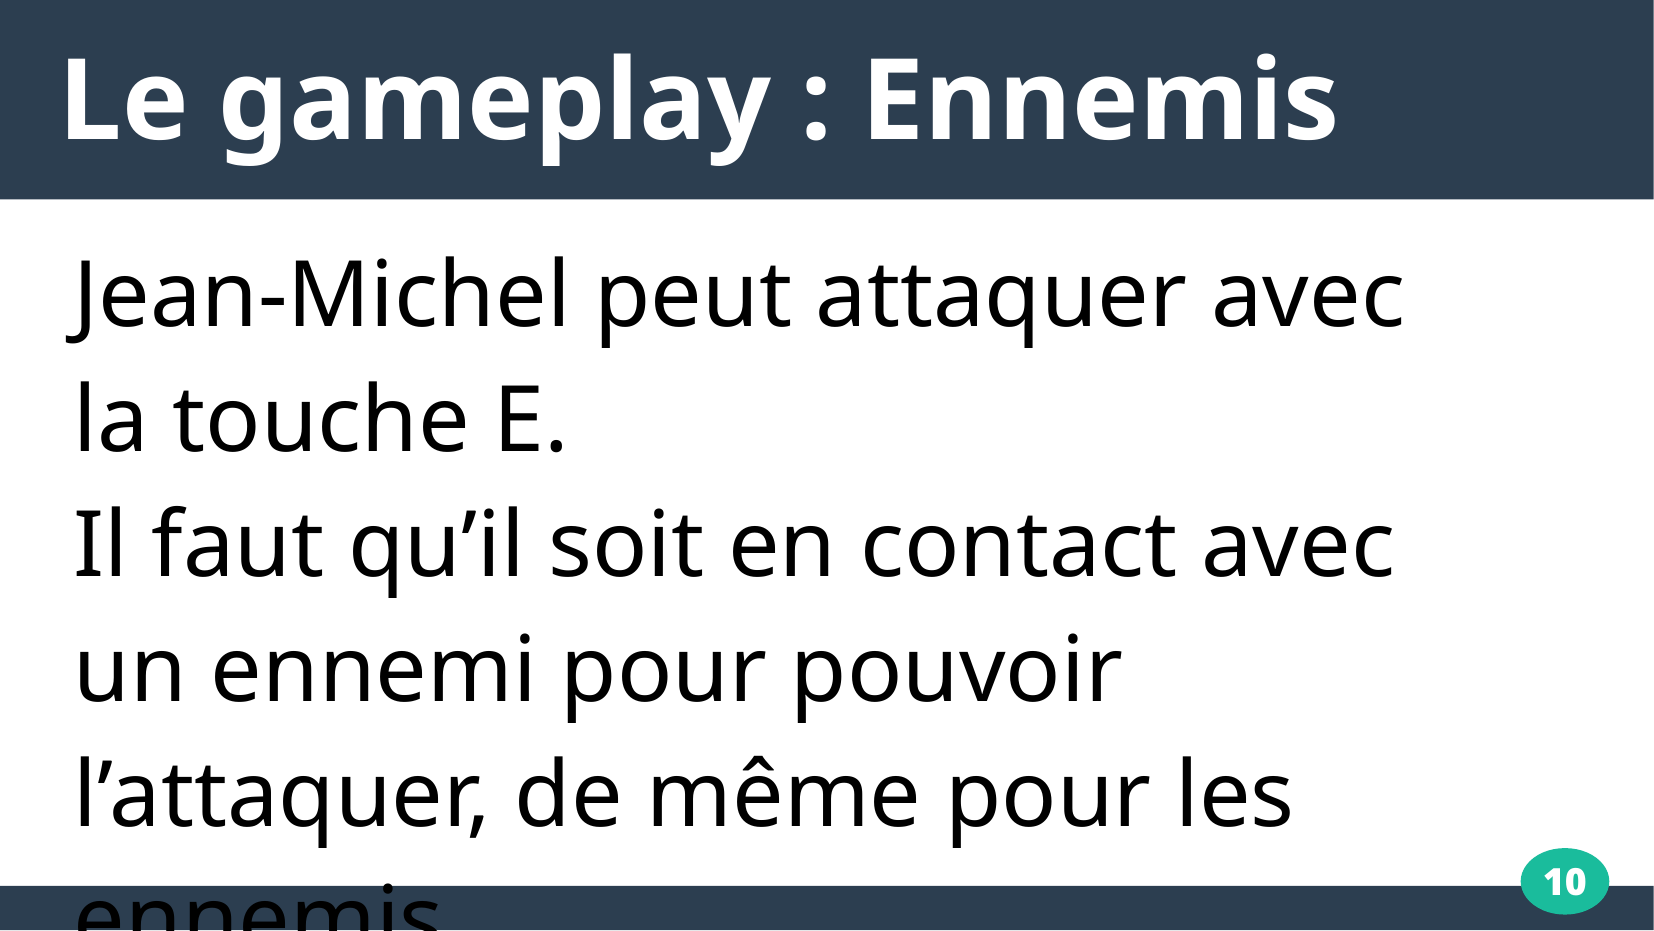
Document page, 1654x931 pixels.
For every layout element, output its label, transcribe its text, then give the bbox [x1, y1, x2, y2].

text_box Le gameplay : Ennemis [59, 33, 1536, 160]
text_box Jean-Michel peut attaquer avec la touche E. Il faut qu’il soit en contact avec un ennemi pour pouvoir l’attaquer, de même pour les ennemis. [59, 221, 1435, 931]
